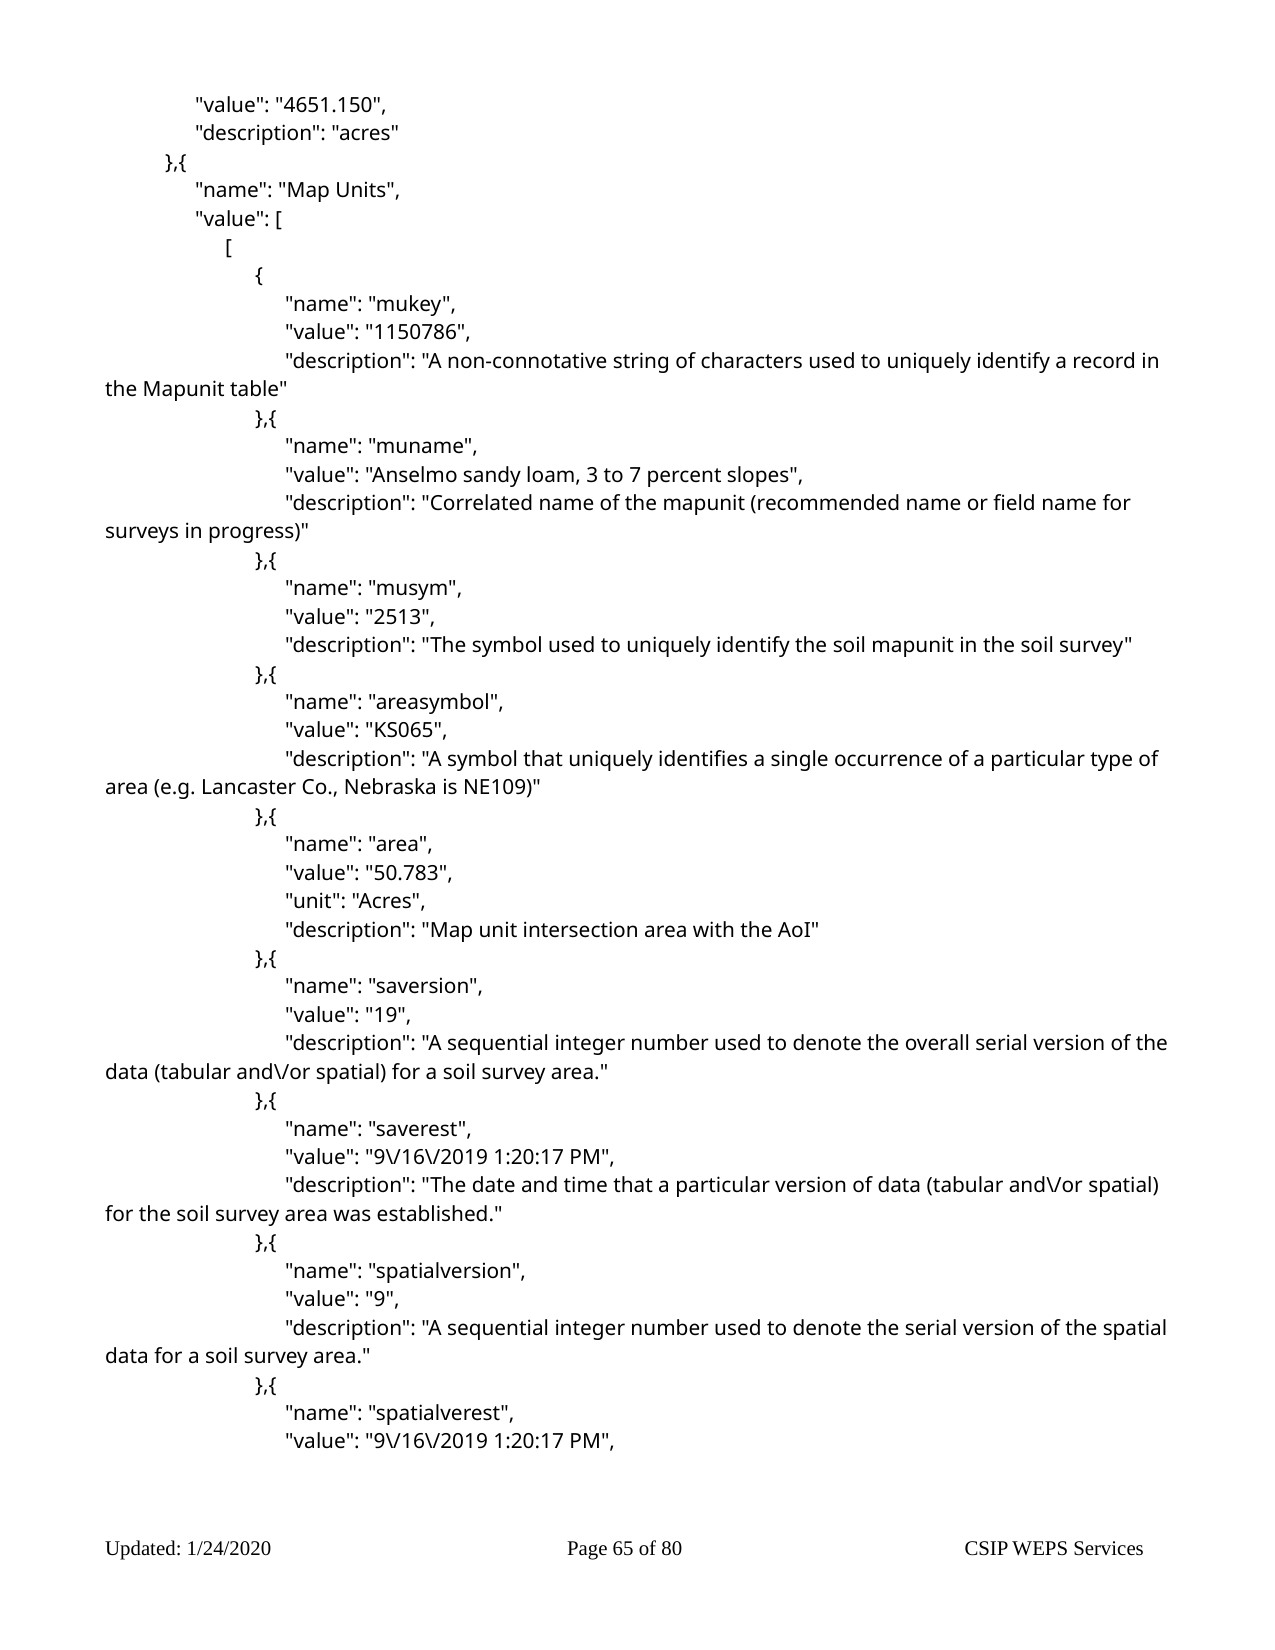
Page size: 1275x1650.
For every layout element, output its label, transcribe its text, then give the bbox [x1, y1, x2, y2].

text "name": "mukey", [105, 289, 1185, 317]
text "name": "areasymbol", [105, 687, 1185, 716]
text },{ [105, 1227, 1185, 1256]
text "description": "A non-connotative string of characters used to uniquely identify a record in the Mapunit table" [105, 346, 1185, 403]
text },{ [105, 147, 1185, 175]
text "name": "muname", [105, 431, 1185, 460]
text "name": "spatialversion", [105, 1256, 1185, 1284]
text },{ [105, 545, 1185, 573]
text "description": "Map unit intersection area with the AoI" [105, 915, 1185, 943]
text },{ [105, 1370, 1185, 1398]
text { [105, 261, 1185, 289]
text "value": "19", [105, 1000, 1185, 1028]
text "description": "A sequential integer number used to denote the overall serial version of the data (tabular and\/or spatial) for a soil survey area." [105, 1028, 1185, 1085]
text "name": "Map Units", [105, 175, 1185, 204]
text },{ [105, 659, 1185, 687]
text "value": "9\/16\/2019 1:20:17 PM", [105, 1142, 1185, 1171]
text "name": "spatialverest", [105, 1398, 1185, 1427]
text },{ [105, 1085, 1185, 1114]
text "value": "9\/16\/2019 1:20:17 PM", [105, 1427, 1185, 1455]
text [ [105, 232, 1185, 261]
text "value": "9", [105, 1284, 1185, 1313]
text "description": "acres" [105, 118, 1185, 147]
text "value": "1150786", [105, 317, 1185, 346]
text "name": "area", [105, 829, 1185, 858]
text "name": "musym", [105, 573, 1185, 602]
text "value": "50.783", [105, 858, 1185, 886]
text "name": "saversion", [105, 972, 1185, 1000]
text "value": "4651.150", [105, 90, 1185, 118]
text "description": "Correlated name of the mapunit (recommended name or field name for surveys in progress)" [105, 488, 1185, 545]
text "unit": "Acres", [105, 886, 1185, 915]
text "description": "The date and time that a particular version of data (tabular and\/or spatial) for the soil survey area was established." [105, 1171, 1185, 1227]
text "value": "Anselmo sandy loam, 3 to 7 percent slopes", [105, 460, 1185, 488]
text "value": "KS065", [105, 716, 1185, 744]
text },{ [105, 801, 1185, 829]
text "value": [ [105, 204, 1185, 232]
text "description": "A sequential integer number used to denote the serial version of the spatial data for a soil survey area." [105, 1313, 1185, 1370]
text "description": "The symbol used to uniquely identify the soil mapunit in the soil survey" [105, 630, 1185, 659]
text },{ [105, 943, 1185, 972]
text "description": "A symbol that uniquely identifies a single occurrence of a particular type of area (e.g. Lancaster Co., Nebraska is NE109)" [105, 744, 1185, 801]
text "name": "saverest", [105, 1114, 1185, 1142]
text "value": "2513", [105, 602, 1185, 630]
text },{ [105, 403, 1185, 431]
